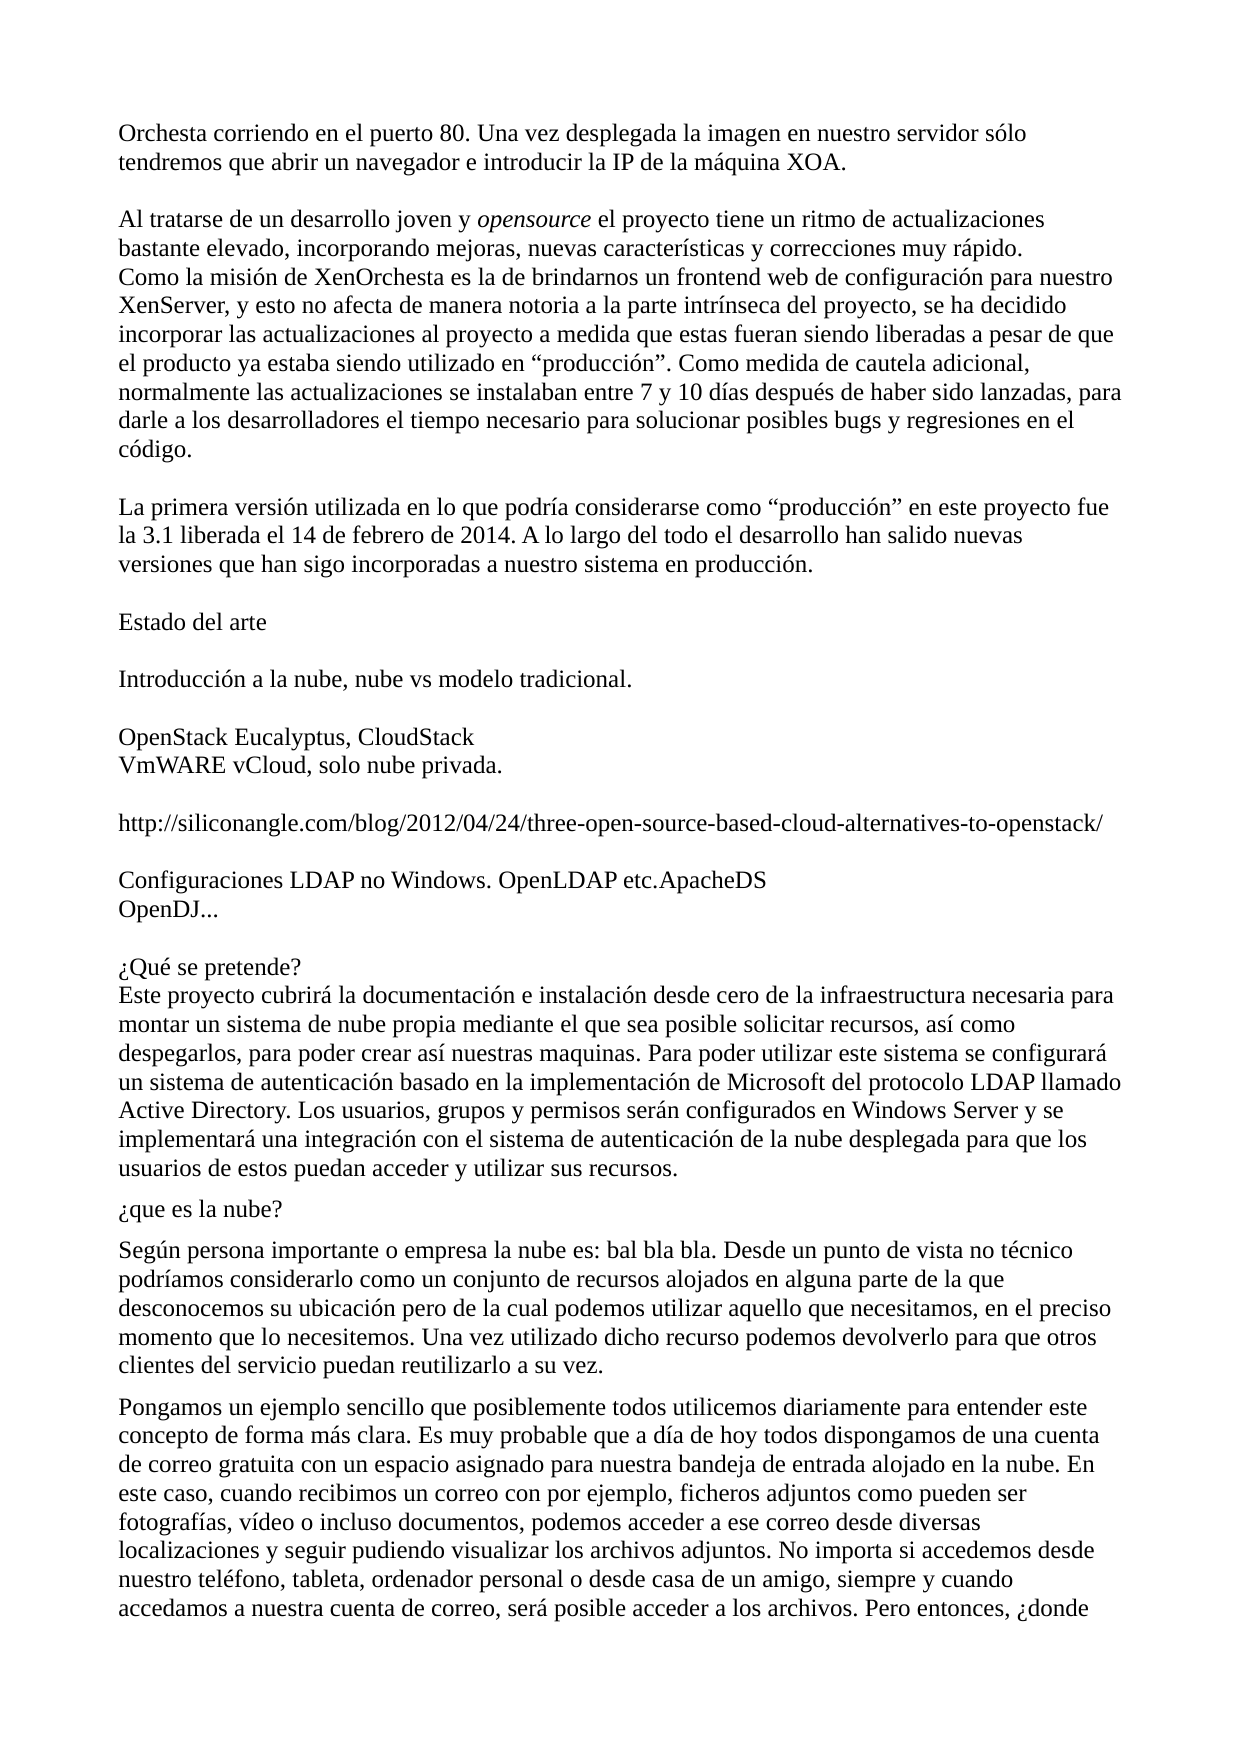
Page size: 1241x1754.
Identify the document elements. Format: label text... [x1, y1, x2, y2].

text Según persona importante o empresa la nube es: bal bla bla. Desde un punto de vista no técnico podríamos considerarlo como un conjunto de recursos alojados en alguna parte de la que desconocemos su ubicación pero de la cual podemos utilizar aquello que necesitamos, en el preciso momento que lo necesitemos. Una vez utilizado dicho recurso podemos devolverlo para que otros clientes del servicio puedan reutilizarlo a su vez. [118, 1236, 1122, 1379]
text Pongamos un ejemplo sencillo que posiblemente todos utilicemos diariamente para entender este concepto de forma más clara. Es muy probable que a día de hoy todos dispongamos de una cuenta de correo gratuita con un espacio asignado para nuestra bandeja de entrada alojado en la nube. En este caso, cuando recibimos un correo con por ejemplo, ficheros adjuntos como pueden ser fotografías, vídeo o incluso documentos, podemos acceder a ese correo desde diversas localizaciones y seguir pudiendo visualizar los archivos adjuntos. No importa si accedemos desde nuestro teléfono, tableta, ordenador personal o desde casa de un amigo, siempre y cuando accedamos a nuestra cuenta de correo, será posible acceder a los archivos. Pero entonces, ¿donde [118, 1392, 1122, 1622]
text OpenDJ... [118, 894, 1122, 923]
text Introducción a la nube, nube vs modelo tradicional. [118, 664, 1122, 693]
text La primera versión utilizada en lo que podría considerarse como “producción” en este proyecto fue la 3.1 liberada el 14 de febrero de 2014. A lo largo del todo el desarrollo han salido nuevas versiones que han sigo incorporadas a nuestro sistema en producción. [118, 492, 1122, 578]
text Estado del arte [118, 607, 1122, 636]
text Este proyecto cubrirá la documentación e instalación desde cero de la infraestructura necesaria para montar un sistema de nube propia mediante el que sea posible solicitar recursos, así como despegarlos, para poder crear así nuestras maquinas. Para poder utilizar este sistema se configurará un sistema de autenticación basado en la implementación de Microsoft del protocolo LDAP llamado Active Directory. Los usuarios, grupos y permisos serán configurados en Windows Server y se implementará una integración con el sistema de autenticación de la nube desplegada para que los usuarios de estos puedan acceder y utilizar sus recursos. [118, 981, 1122, 1182]
text Al tratarse de un desarrollo joven y opensource el proyecto tiene un ritmo de actualizaciones bastante elevado, incorporando mejoras, nuevas características y correcciones muy rápido. [118, 204, 1122, 262]
text Configuraciones LDAP no Windows. OpenLDAP etc.ApacheDS [118, 866, 1122, 894]
text VmWARE vCloud, solo nube privada. [118, 751, 1122, 779]
text ¿que es la nube? [118, 1194, 1122, 1223]
text OpenStack Eucalyptus, CloudStack [118, 722, 1122, 751]
text Como la misión de XenOrchesta es la de brindarnos un frontend web de configuración para nuestro XenServer, y esto no afecta de manera notoria a la parte intrínseca del proyecto, se ha decidido incorporar las actualizaciones al proyecto a medida que estas fueran siendo liberadas a pesar de que el producto ya estaba siendo utilizado en “producción”. Como medida de cautela adicional, normalmente las actualizaciones se instalaban entre 7 y 10 días después de haber sido lanzadas, para darle a los desarrolladores el tiempo necesario para solucionar posibles bugs y regresiones en el código. [118, 262, 1122, 463]
text http://siliconangle.com/blog/2012/04/24/three-open-source-based-cloud-alternatives-to-openstack/ [118, 808, 1122, 837]
text ¿Qué se pretende? [118, 952, 1122, 981]
text Orchesta corriendo en el puerto 80. Una vez desplegada la imagen en nuestro servidor sólo tendremos que abrir un navegador e introducir la IP de la máquina XOA. [118, 118, 1122, 176]
